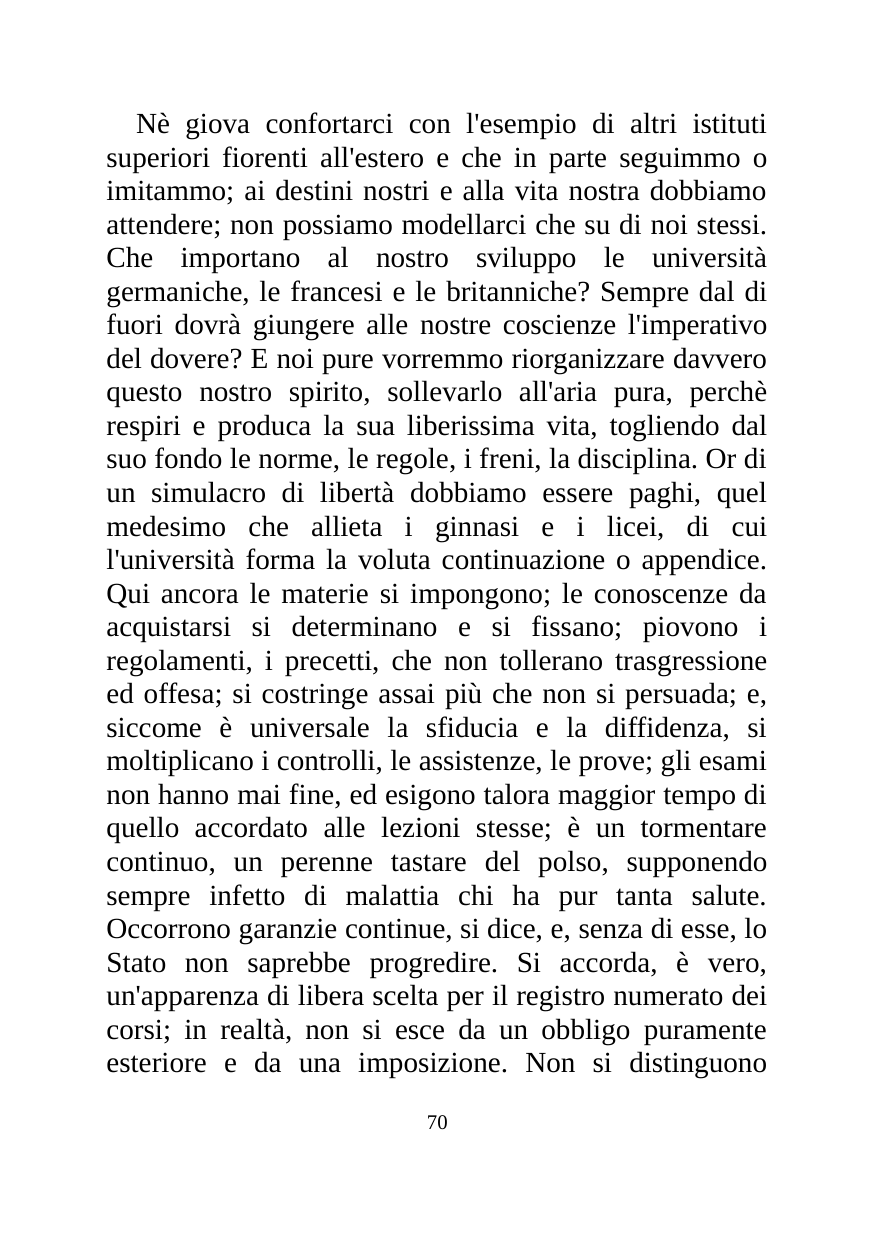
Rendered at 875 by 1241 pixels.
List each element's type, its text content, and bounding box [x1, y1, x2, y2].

text Nè giova confortarci con l'esempio di altri istituti superiori fiorenti all'estero e che in parte seguimmo o imitammo; ai destini nostri e alla vita nostra dobbiamo attendere; non possiamo modellarci che su di noi stessi. Che importano al nostro sviluppo le università germaniche, le francesi e le britanniche? Sempre dal di fuori dovrà giungere alle nostre coscienze l'imperativo del dovere? E noi pure vorremmo riorganizzare davvero questo nostro spirito, sollevarlo all'aria pura, perchè respiri e produca la sua liberissima vita, togliendo dal suo fondo le norme, le regole, i freni, la disciplina. Or di un simulacro di libertà dobbiamo essere paghi, quel medesimo che allieta i ginnasi e i licei, di cui l'università forma la voluta continuazione o appendice. Qui ancora le materie si impongono; le conoscenze da acquistarsi si determinano e si fissano; piovono i regolamenti, i precetti, che non tollerano trasgressione ed offesa; si costringe assai più che non si persuada; e, siccome è universale la sfiducia e la diffidenza, si moltiplicano i controlli, le assistenze, le prove; gli esami non hanno mai fine, ed esigono talora maggior tempo di quello accordato alle lezioni stesse; è un tormentare continuo, un perenne tastare del polso, supponendo sempre infetto di malattia chi ha pur tanta salute. Occorrono garanzie continue, si dice, e, senza di esse, lo Stato non saprebbe progredire. Si accorda, è vero, un'apparenza di libera scelta per il registro numerato dei corsi; in realtà, non si esce da un obbligo puramente esteriore e da una imposizione. Non si distinguono [106, 106, 768, 1079]
